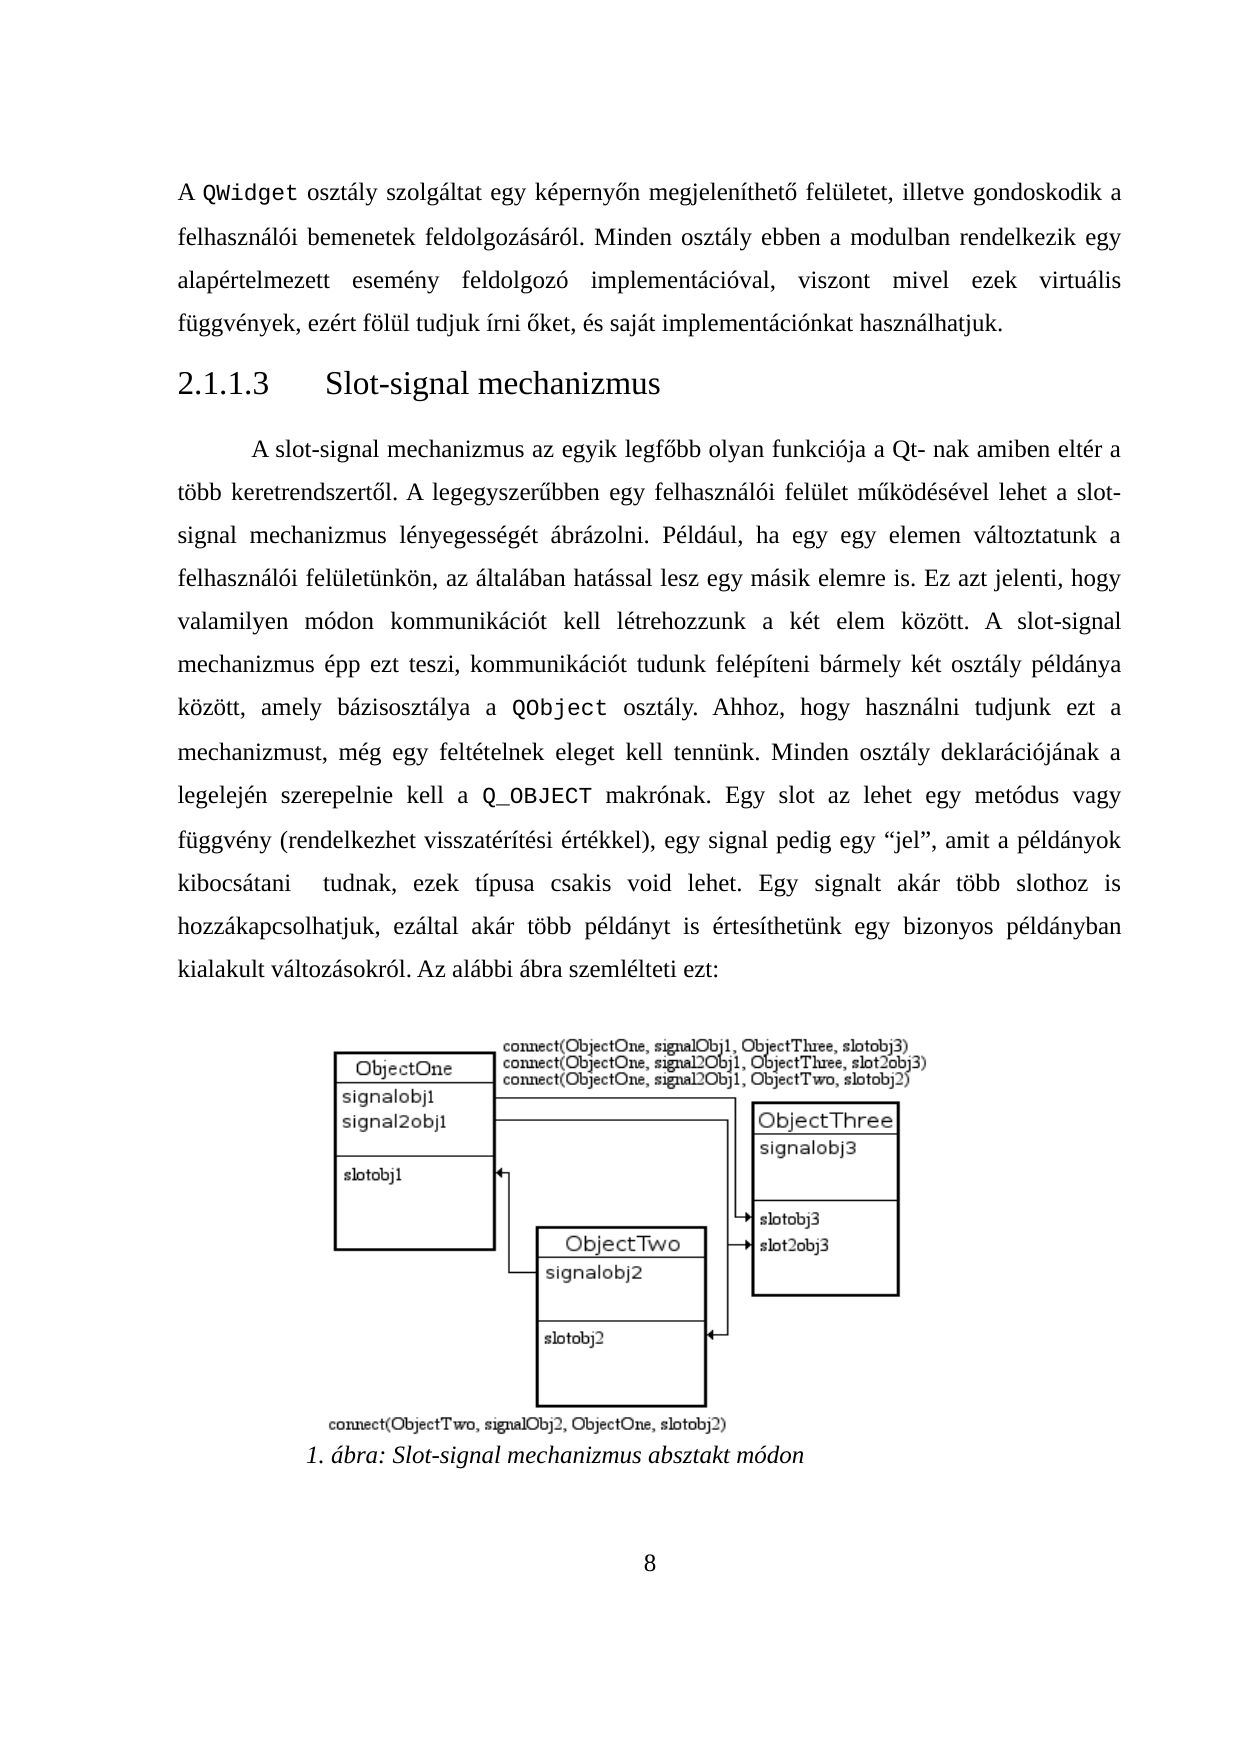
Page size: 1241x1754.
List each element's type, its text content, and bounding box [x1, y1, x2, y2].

subtitle Slot-signal mechanizmus [177, 364, 1122, 402]
picture [305, 1024, 946, 1441]
text A slot-signal mechanizmus az egyik legfőbb olyan funkciója a Qt- nak amiben eltér a több keretrendszertől. A legegyszerűbben egy felhasználói felület működésével lehet a slot-signal mechanizmus lényegességét ábrázolni. Például, ha egy egy elemen változtatunk a felhasználói felületünkön, az általában hatással lesz egy másik elemre is. Ez azt jelenti, hogy valamilyen módon kommunikációt kell létrehozzunk a két elem között. A slot-signal mechanizmus épp ezt teszi, kommunikációt tudunk felépíteni bármely két osztály példánya között, amely bázisosztálya a QObject osztály. Ahhoz, hogy használni tudjunk ezt a mechanizmust, még egy feltételnek eleget kell tennünk. Minden osztály deklarációjának a legelején szerepelnie kell a Q_OBJECT makrónak. Egy slot az lehet egy metódus vagy függvény (rendelkezhet visszatérítési értékkel), egy signal pedig egy “jel”, amit a példányok kibocsátani tudnak, ezek típusa csakis void lehet. Egy signalt akár több slothoz is hozzákapcsolhatjuk, ezáltal akár több példányt is értesíthetünk egy bizonyos példányban kialakult változásokról. Az alábbi ábra szemlélteti ezt: [177, 434, 1122, 983]
text 1. ábra: Slot-signal mechanizmus absztakt módon [306, 1441, 993, 1469]
text A QWidget osztály szolgáltat egy képernyőn megjeleníthető felületet, illetve gondoskodik a felhasználói bemenetek feldolgozásáról. Minden osztály ebben a modulban rendelkezik egy alapértelmezett esemény feldolgozó implementációval, viszont mivel ezek virtuális függvények, ezért fölül tudjuk írni őket, és saját implementációnkat használhatjuk. [177, 177, 1122, 337]
